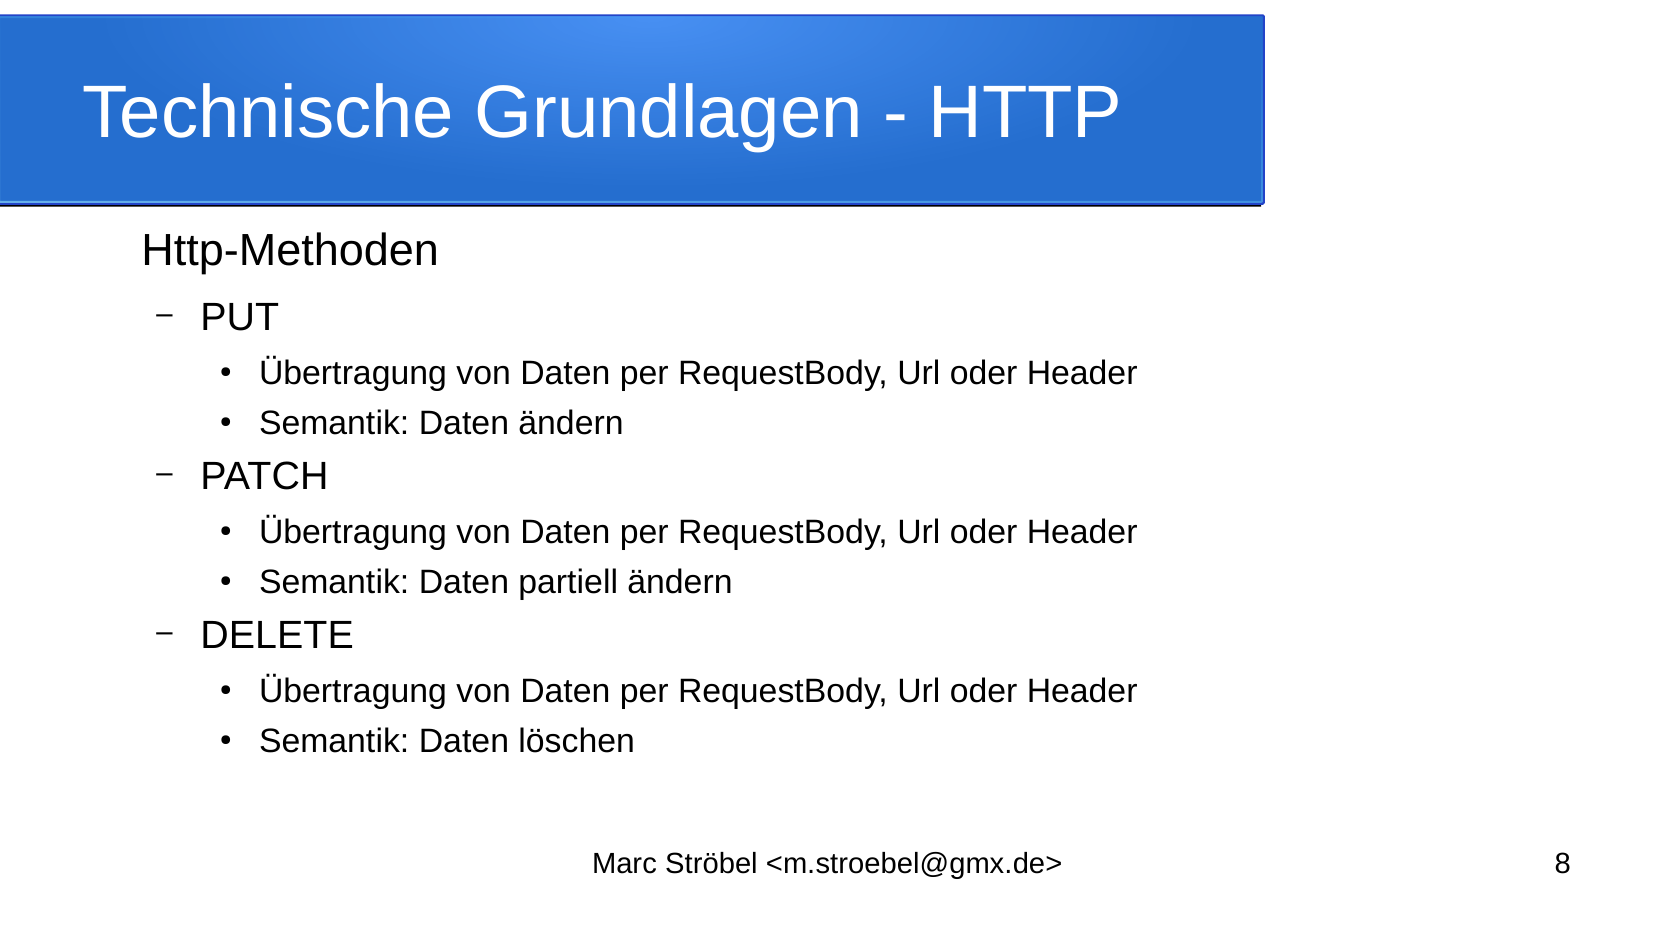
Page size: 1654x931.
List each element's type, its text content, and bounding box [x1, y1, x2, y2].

list Http-Methoden PUT Übertragung von Daten per RequestBody, Url oder Header Semantik: Daten ändern PATCH Übertragung von Daten per RequestBody, Url oder Header Semantik: Daten partiell ändern DELETE Übertragung von Daten per RequestBody, Url oder Header Semantik: Daten löschen [82, 224, 1571, 764]
title Technische Grundlagen - HTTP [82, 35, 1235, 189]
